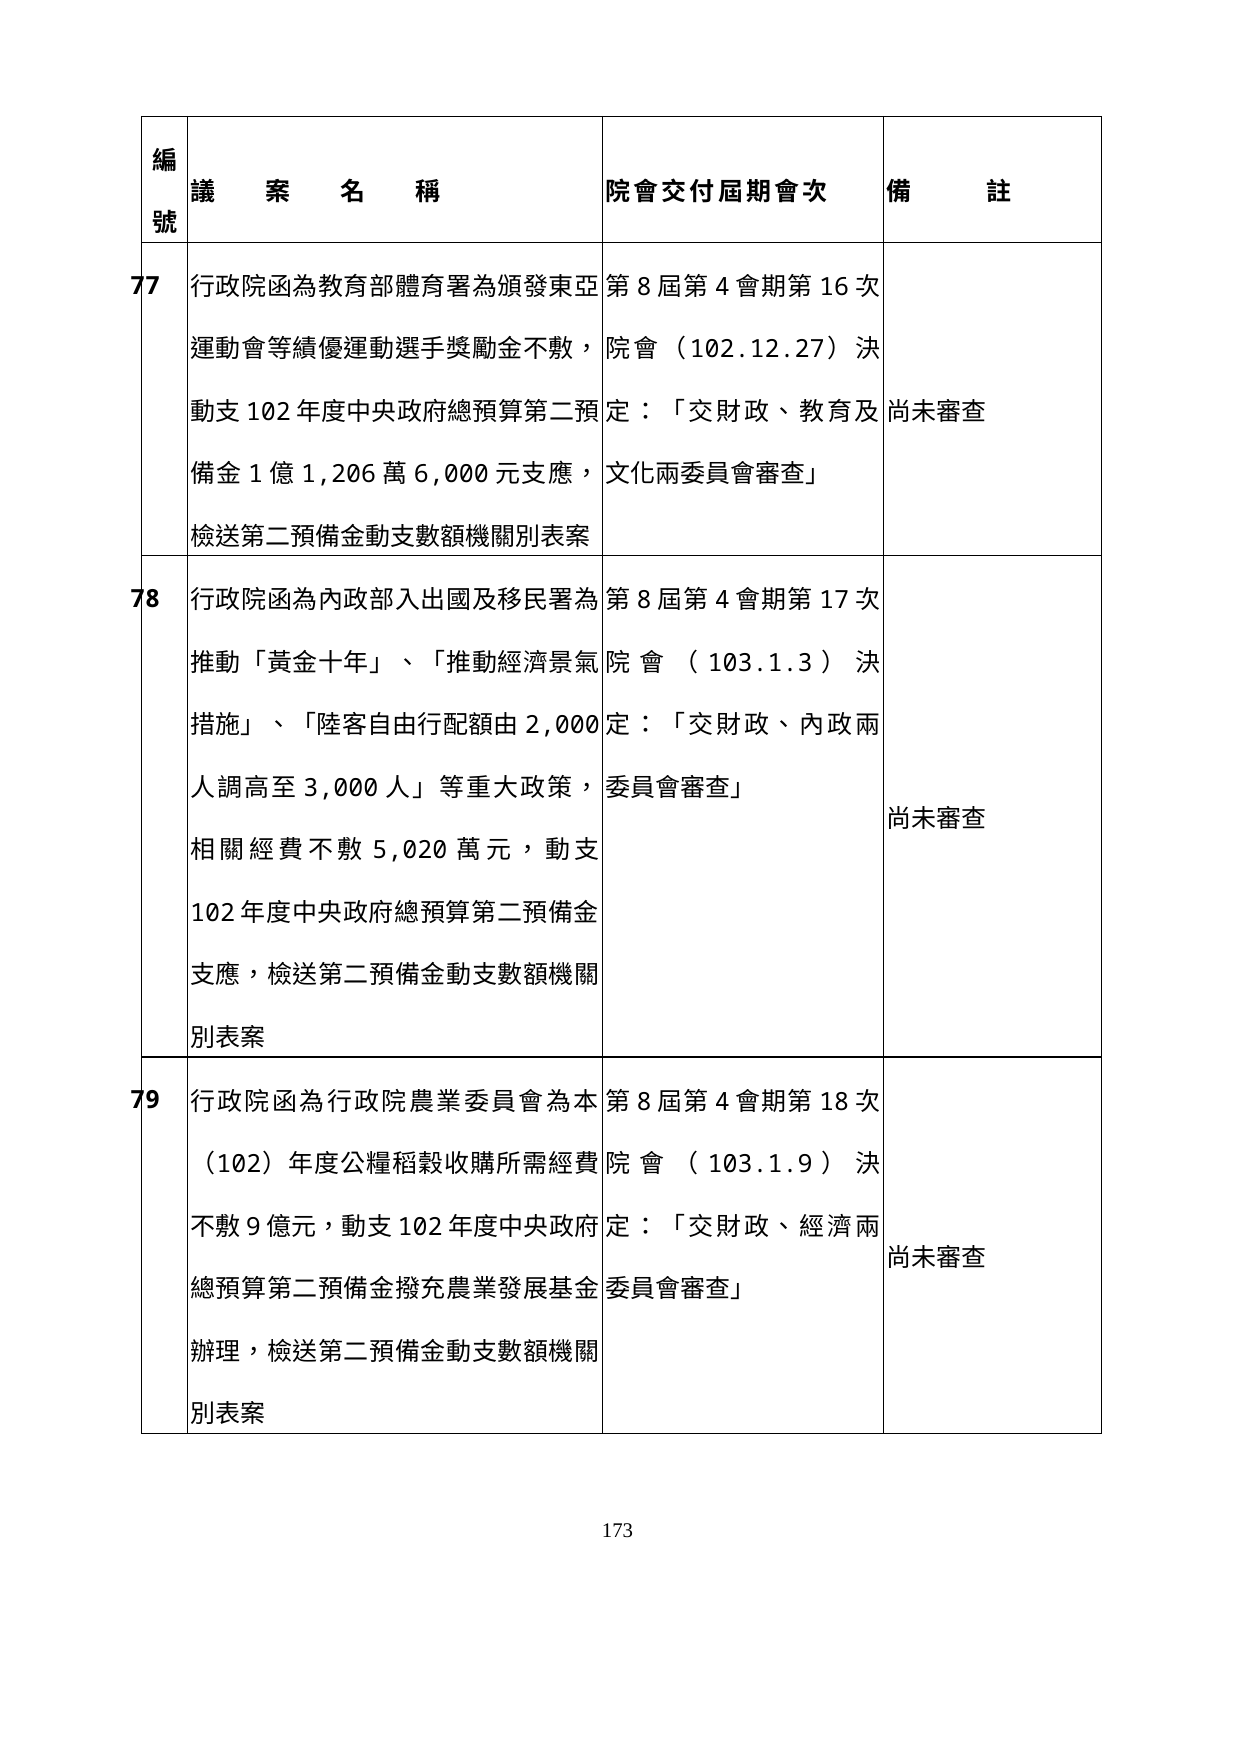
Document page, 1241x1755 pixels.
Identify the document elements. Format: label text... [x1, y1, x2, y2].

table_cell 行政院函為內政部入出國及移民署為推動「黃金十年」、「推動經濟景氣措施」、「陸客自由行配額由2,000人調高至3,000人」等重大政策，相關經費不敷5,020萬元，動支102年度中央政府總預算第二預備金支應，檢送第二預備金動支數額機關別表案 [188, 556, 602, 1056]
table_header 院會交付屆期會次 [603, 117, 883, 242]
table_header 備 註 [884, 117, 1101, 242]
table_cell 第8屆第4會期第16次院會（102.12.27）決定：「交財政、教育及文化兩委員會審查」 [603, 243, 883, 555]
table_cell [142, 243, 187, 555]
table_cell 尚未審查 [884, 1058, 1101, 1432]
table_cell [142, 1058, 187, 1432]
table_cell 第8屆第4會期第18次院會（103.1.9）決定：「交財政、經濟兩委員會審查」 [603, 1058, 883, 1432]
table_cell 行政院函為行政院農業委員會為本（102）年度公糧稻穀收購所需經費不敷9億元，動支102年度中央政府總預算第二預備金撥充農業發展基金辦理，檢送第二預備金動支數額機關別表案 [188, 1058, 602, 1432]
table_header 編號 [142, 117, 187, 242]
table_header 議 案 名 稱 [188, 117, 602, 242]
table_cell 尚未審查 [884, 243, 1101, 555]
table_cell [142, 556, 187, 1056]
table_cell 尚未審查 [884, 556, 1101, 1056]
table_cell 第8屆第4會期第17次院會（103.1.3）決定：「交財政、內政兩委員會審查」 [603, 556, 883, 1056]
table_cell 行政院函為教育部體育署為頒發東亞運動會等績優運動選手獎勵金不敷，動支102年度中央政府總預算第二預備金1億1,206萬6,000元支應，檢送第二預備金動支數額機關別表案 [188, 243, 602, 555]
